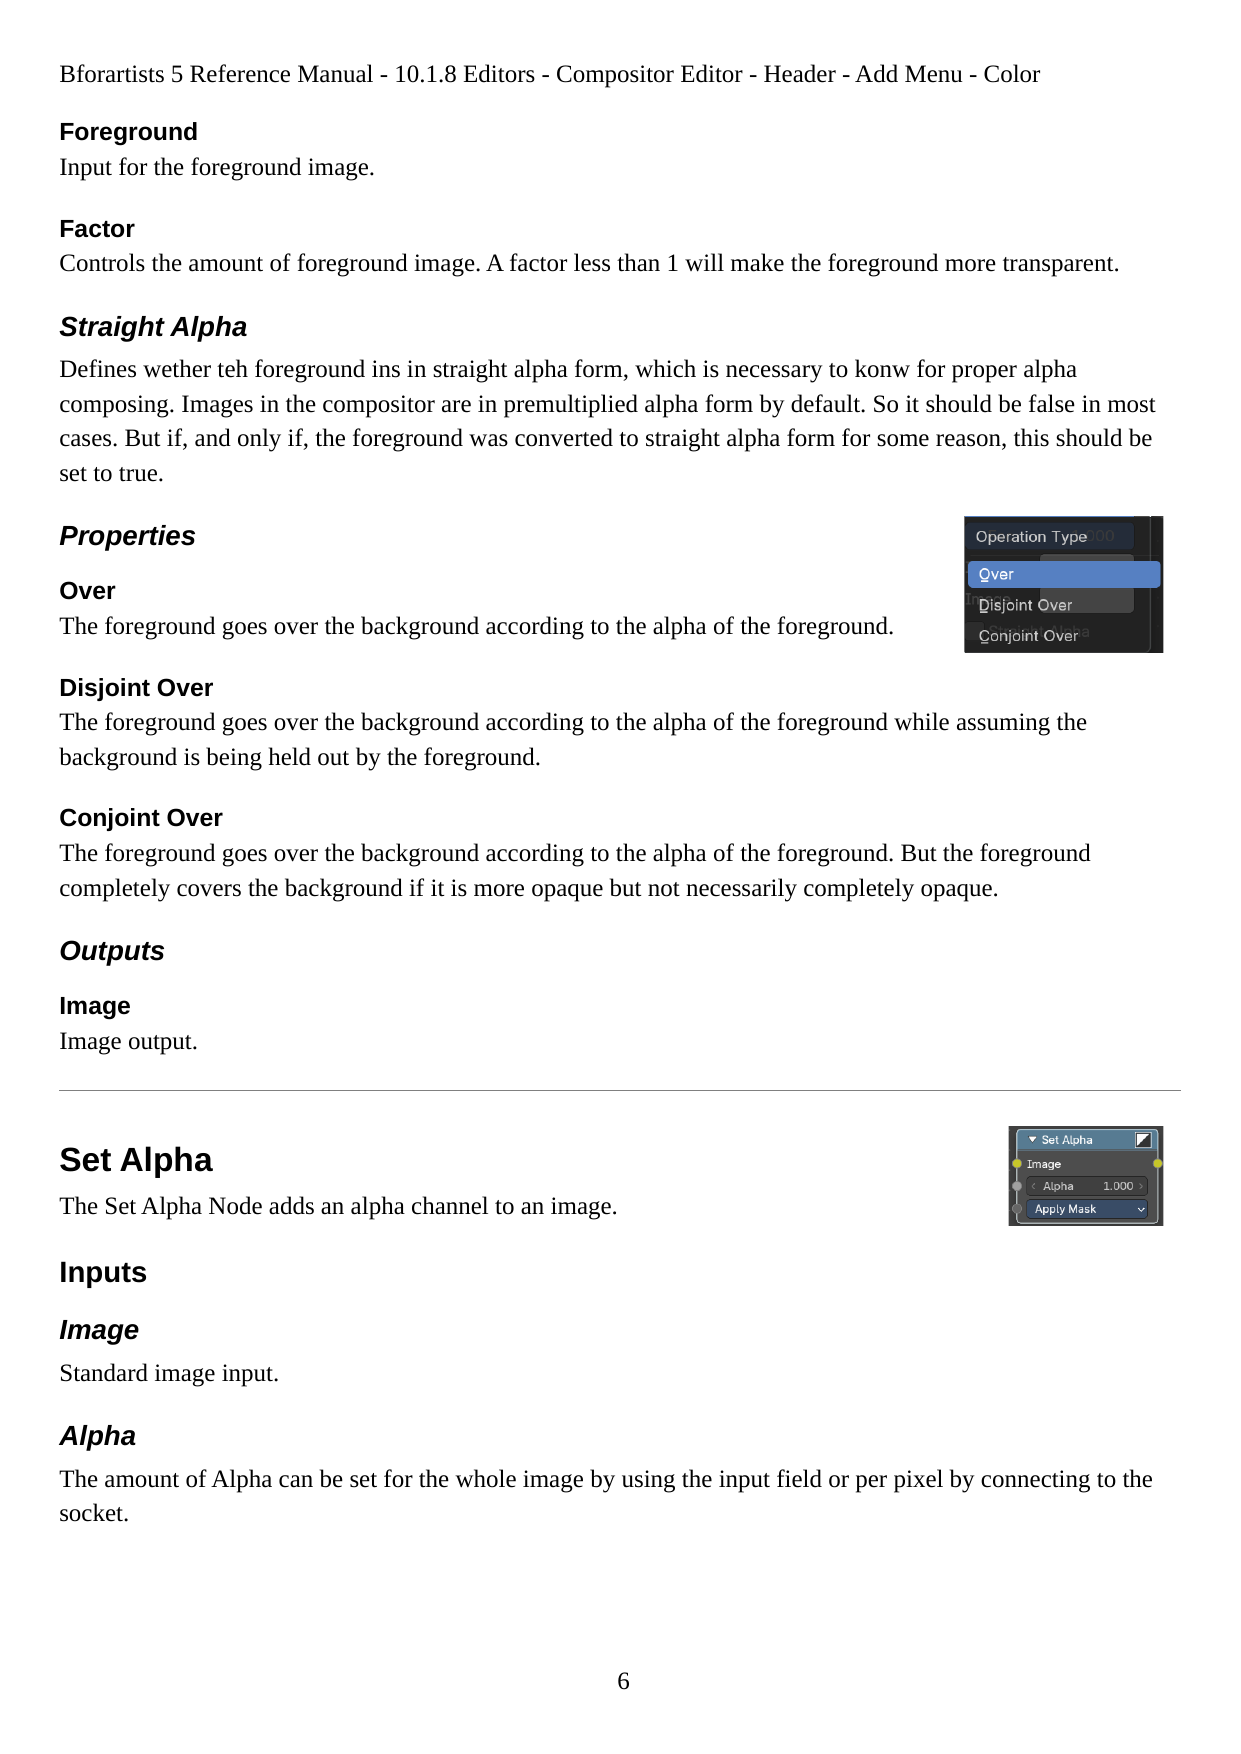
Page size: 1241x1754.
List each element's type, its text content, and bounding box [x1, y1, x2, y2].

text The foreground goes over the background according to the alpha of the foreground. [59, 611, 964, 640]
subtitle Foreground [59, 117, 1181, 146]
picture [1008, 1126, 1164, 1226]
subtitle Inputs [59, 1255, 1181, 1288]
text Standard image input. [59, 1358, 1181, 1387]
text Defines wether teh foreground ins in straight alpha form, which is necessary to konw for proper alpha composing. Images in the compositor are in premultiplied alpha form by default. So it should be false in most cases. But if, and only if, the foreground was converted to straight alpha form for some reason, this should be set to true. [59, 354, 1181, 487]
subtitle [1164, 519, 1181, 551]
subtitle Conjoint Over [59, 803, 1181, 832]
subtitle Properties [59, 519, 964, 551]
subtitle [1164, 576, 1181, 605]
text The foreground goes over the background according to the alpha of the foreground. But the foreground completely covers the background if it is more opaque but not necessarily completely opaque. [59, 838, 1181, 901]
text The Set Alpha Node adds an alpha channel to an image. [59, 1191, 1008, 1220]
text Input for the foreground image. [59, 152, 1181, 181]
subtitle Over [59, 576, 964, 605]
subtitle Image [59, 991, 1181, 1020]
subtitle Image [59, 1313, 1181, 1345]
subtitle Set Alpha [59, 1140, 1008, 1179]
text The foreground goes over the background according to the alpha of the foreground while assuming the background is being held out by the foreground. [59, 707, 1181, 771]
subtitle Straight Alpha [59, 310, 1181, 342]
subtitle [1164, 1140, 1181, 1179]
text The amount of Alpha can be set for the whole image by using the input field or per pixel by connecting to the socket. [59, 1464, 1181, 1527]
subtitle Factor [59, 214, 1181, 242]
picture [964, 516, 1164, 653]
subtitle Disjoint Over [59, 673, 1181, 701]
subtitle Outputs [59, 934, 1181, 966]
text Image output. [59, 1026, 1181, 1055]
text Controls the amount of foreground image. A factor less than 1 will make the foreground more transparent. [59, 248, 1181, 277]
subtitle Alpha [59, 1419, 1181, 1451]
